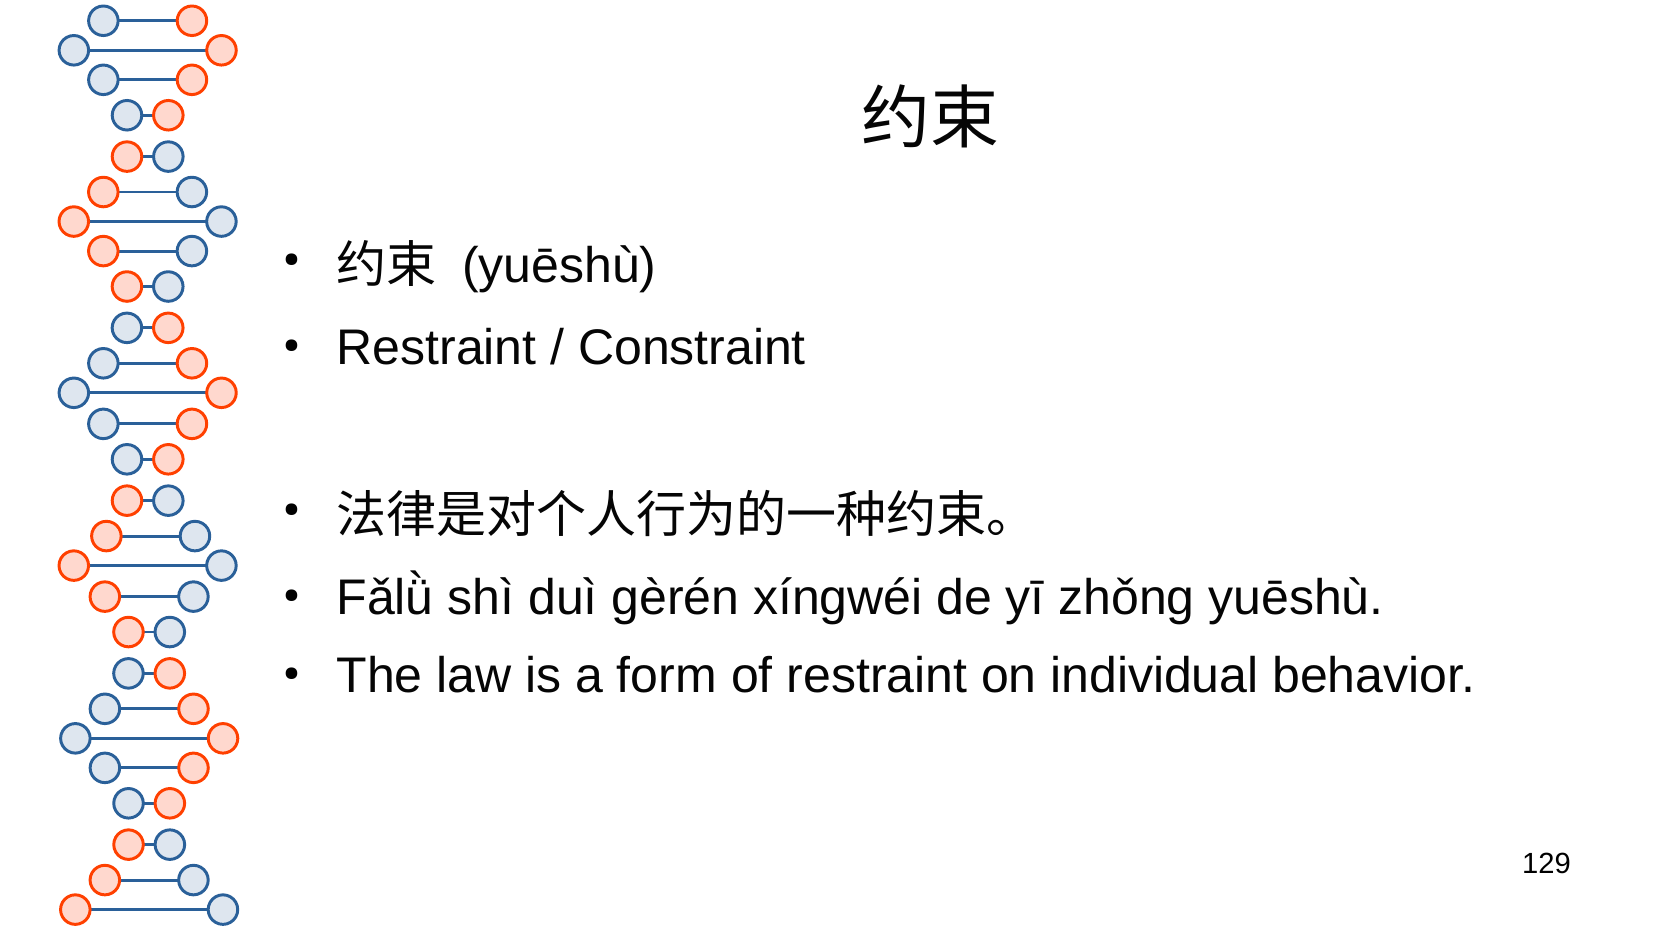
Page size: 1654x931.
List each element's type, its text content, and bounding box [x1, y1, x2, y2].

title 约束 [265, 35, 1595, 189]
list 约束 (yuēshù) Restraint / Constraint 法律是对个人行为的一种约束。 Fǎlǜ shì duì gèrén xíngwéi de yī zhǒng yuēshù. The law is a form of restraint on individual behavior. [265, 224, 1595, 764]
